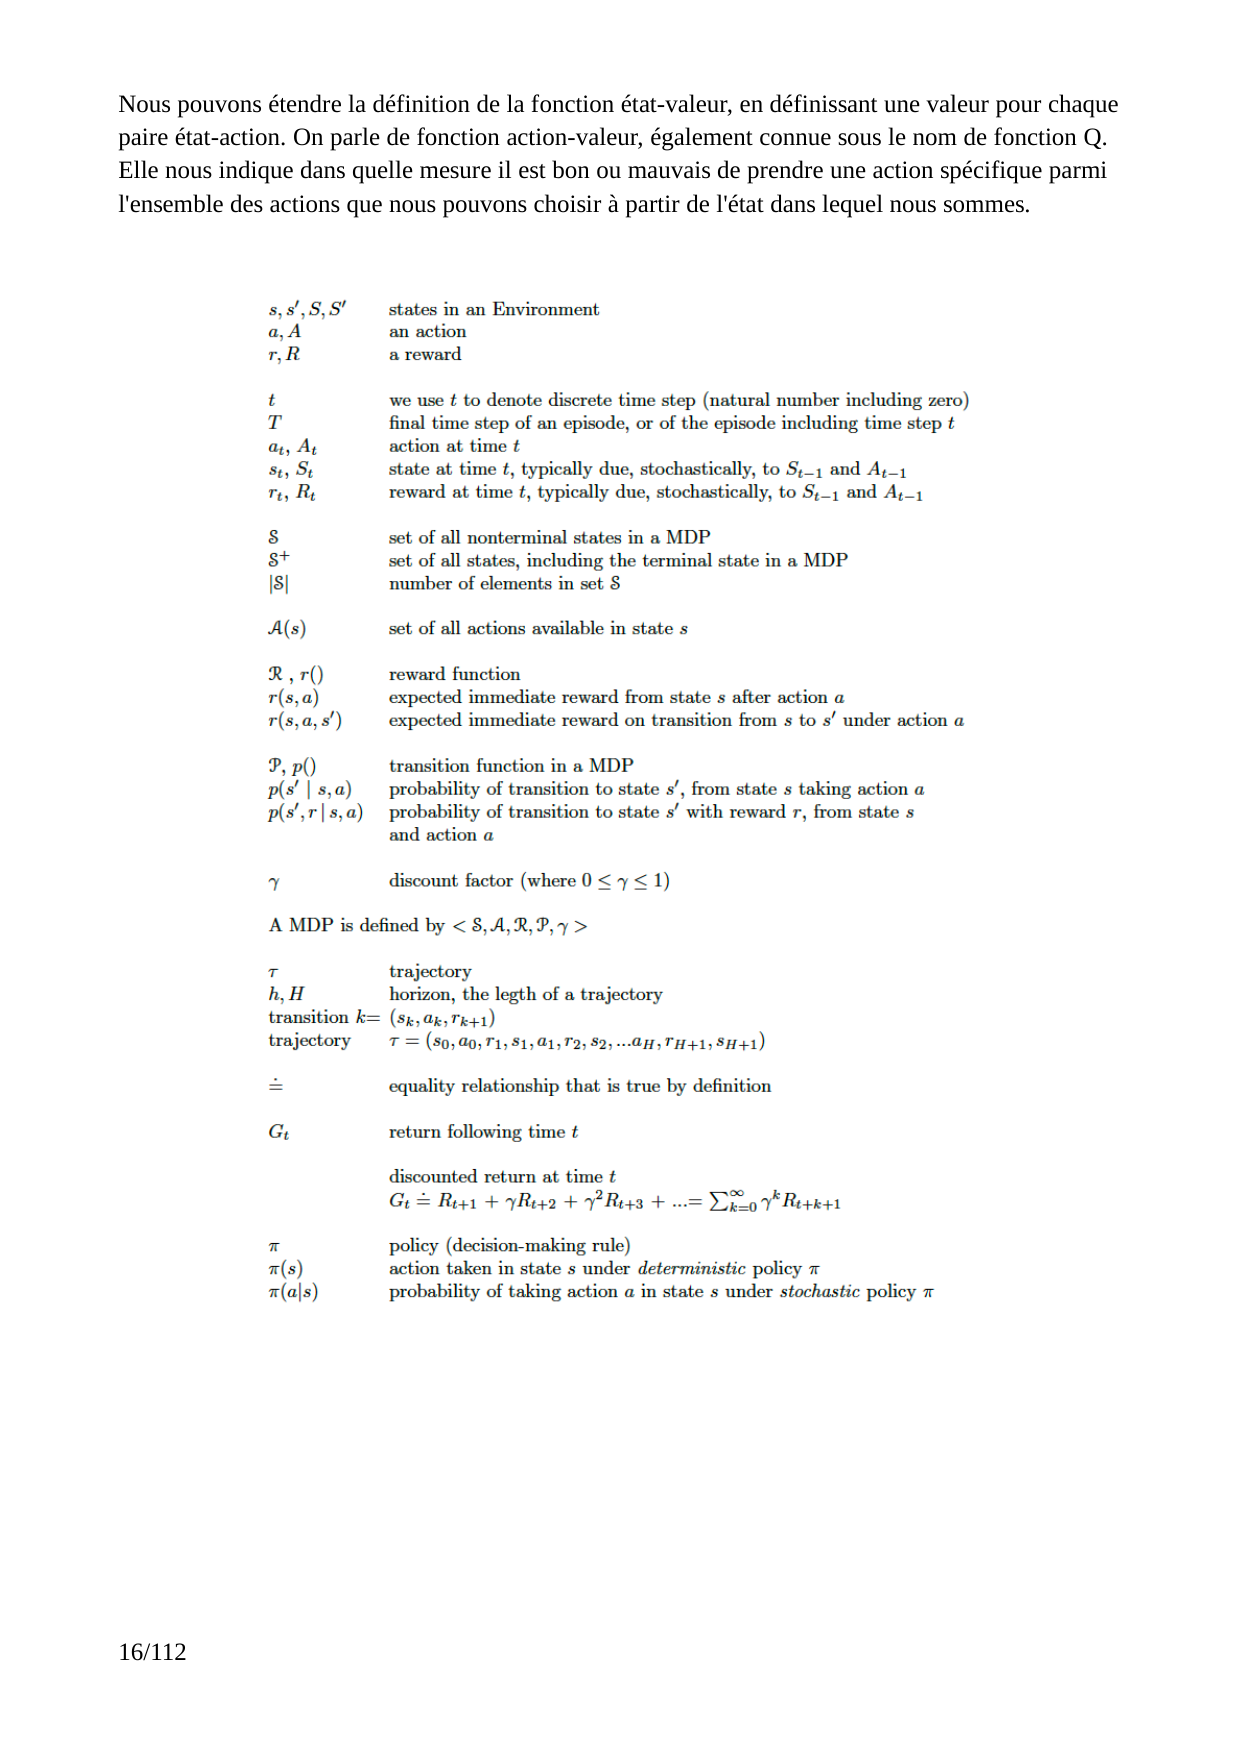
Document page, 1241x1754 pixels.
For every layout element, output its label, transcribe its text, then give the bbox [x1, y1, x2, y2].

picture [267, 284, 974, 1317]
text Nous pouvons étendre la définition de la fonction état-valeur, en définissant une valeur pour chaque paire état-action. On parle de fonction action-valeur, également connue sous le nom de fonction Q. Elle nous indique dans quelle mesure il est bon ou mauvais de prendre une action spécifique parmi l'ensemble des actions que nous pouvons choisir à partir de l'état dans lequel nous sommes. [118, 88, 1122, 218]
